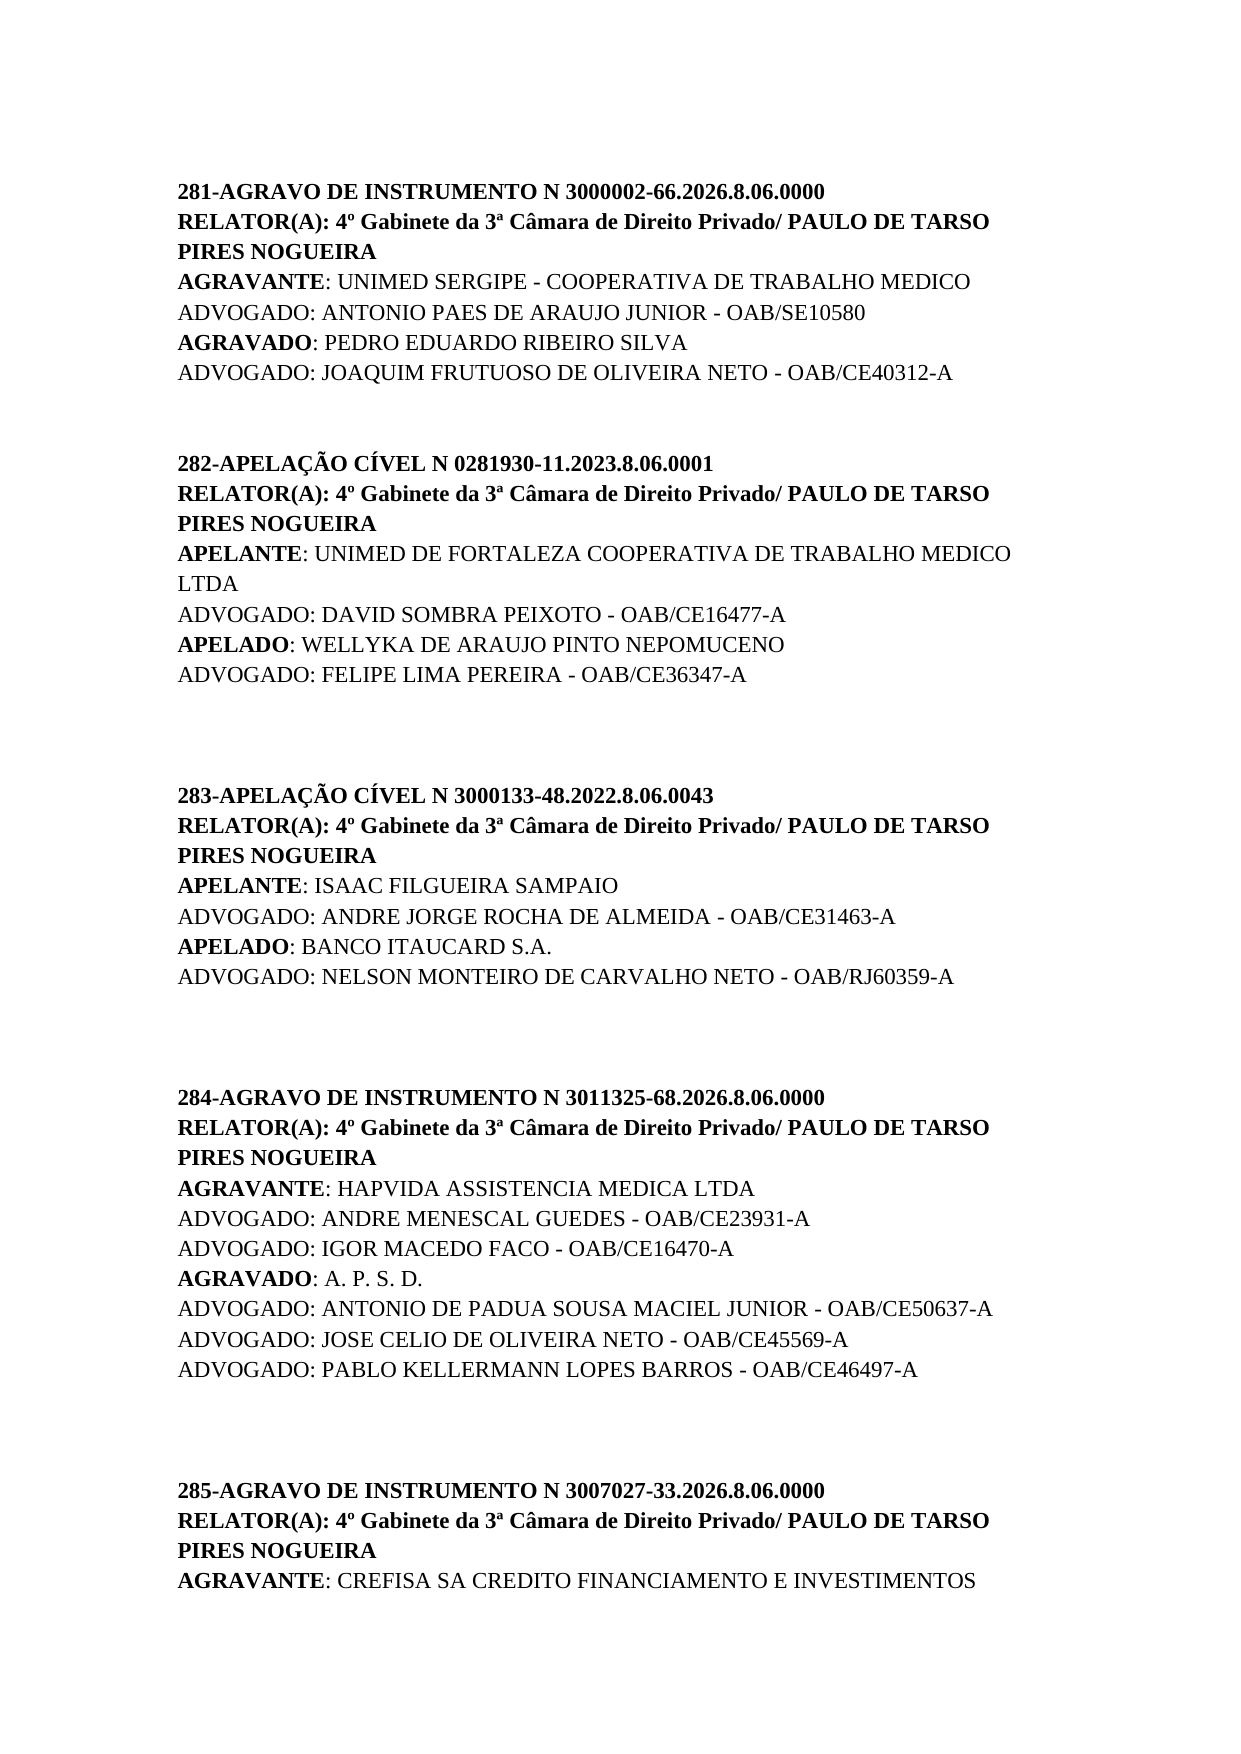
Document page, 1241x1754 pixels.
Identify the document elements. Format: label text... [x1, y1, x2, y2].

text 281-AGRAVO DE INSTRUMENTO N 3000002-66.2026.8.06.0000 RELATOR(A): 4º Gabinete da 3ª Câmara de Direito Privado/ PAULO DE TARSO PIRES NOGUEIRA AGRAVANTE: UNIMED SERGIPE - COOPERATIVA DE TRABALHO MEDICO ADVOGADO: ANTONIO PAES DE ARAUJO JUNIOR - OAB/SE10580 AGRAVADO: PEDRO EDUARDO RIBEIRO SILVA ADVOGADO: JOAQUIM FRUTUOSO DE OLIVEIRA NETO - OAB/CE40312-A 282-APELAÇÃO CÍVEL N 0281930-11.2023.8.06.0001 RELATOR(A): 4º Gabinete da 3ª Câmara de Direito Privado/ PAULO DE TARSO PIRES NOGUEIRA APELANTE: UNIMED DE FORTALEZA COOPERATIVA DE TRABALHO MEDICO LTDA ADVOGADO: DAVID SOMBRA PEIXOTO - OAB/CE16477-A APELADO: WELLYKA DE ARAUJO PINTO NEPOMUCENO ADVOGADO: FELIPE LIMA PEREIRA - OAB/CE36347-A 283-APELAÇÃO CÍVEL N 3000133-48.2022.8.06.0043 RELATOR(A): 4º Gabinete da 3ª Câmara de Direito Privado/ PAULO DE TARSO PIRES NOGUEIRA APELANTE: ISAAC FILGUEIRA SAMPAIO ADVOGADO: ANDRE JORGE ROCHA DE ALMEIDA - OAB/CE31463-A APELADO: BANCO ITAUCARD S.A. ADVOGADO: NELSON MONTEIRO DE CARVALHO NETO - OAB/RJ60359-A 284-AGRAVO DE INSTRUMENTO N 3011325-68.2026.8.06.0000 RELATOR(A): 4º Gabinete da 3ª Câmara de Direito Privado/ PAULO DE TARSO PIRES NOGUEIRA AGRAVANTE: HAPVIDA ASSISTENCIA MEDICA LTDA ADVOGADO: ANDRE MENESCAL GUEDES - OAB/CE23931-A ADVOGADO: IGOR MACEDO FACO - OAB/CE16470-A AGRAVADO: A. P. S. D. ADVOGADO: ANTONIO DE PADUA SOUSA MACIEL JUNIOR - OAB/CE50637-A ADVOGADO: JOSE CELIO DE OLIVEIRA NETO - OAB/CE45569-A ADVOGADO: PABLO KELLERMANN LOPES BARROS - OAB/CE46497-A 285-AGRAVO DE INSTRUMENTO N 3007027-33.2026.8.06.0000 RELATOR(A): 4º Gabinete da 3ª Câmara de Direito Privado/ PAULO DE TARSO PIRES NOGUEIRA AGRAVANTE: CREFISA SA CREDITO FINANCIAMENTO E INVESTIMENTOS [177, 148, 1063, 1594]
